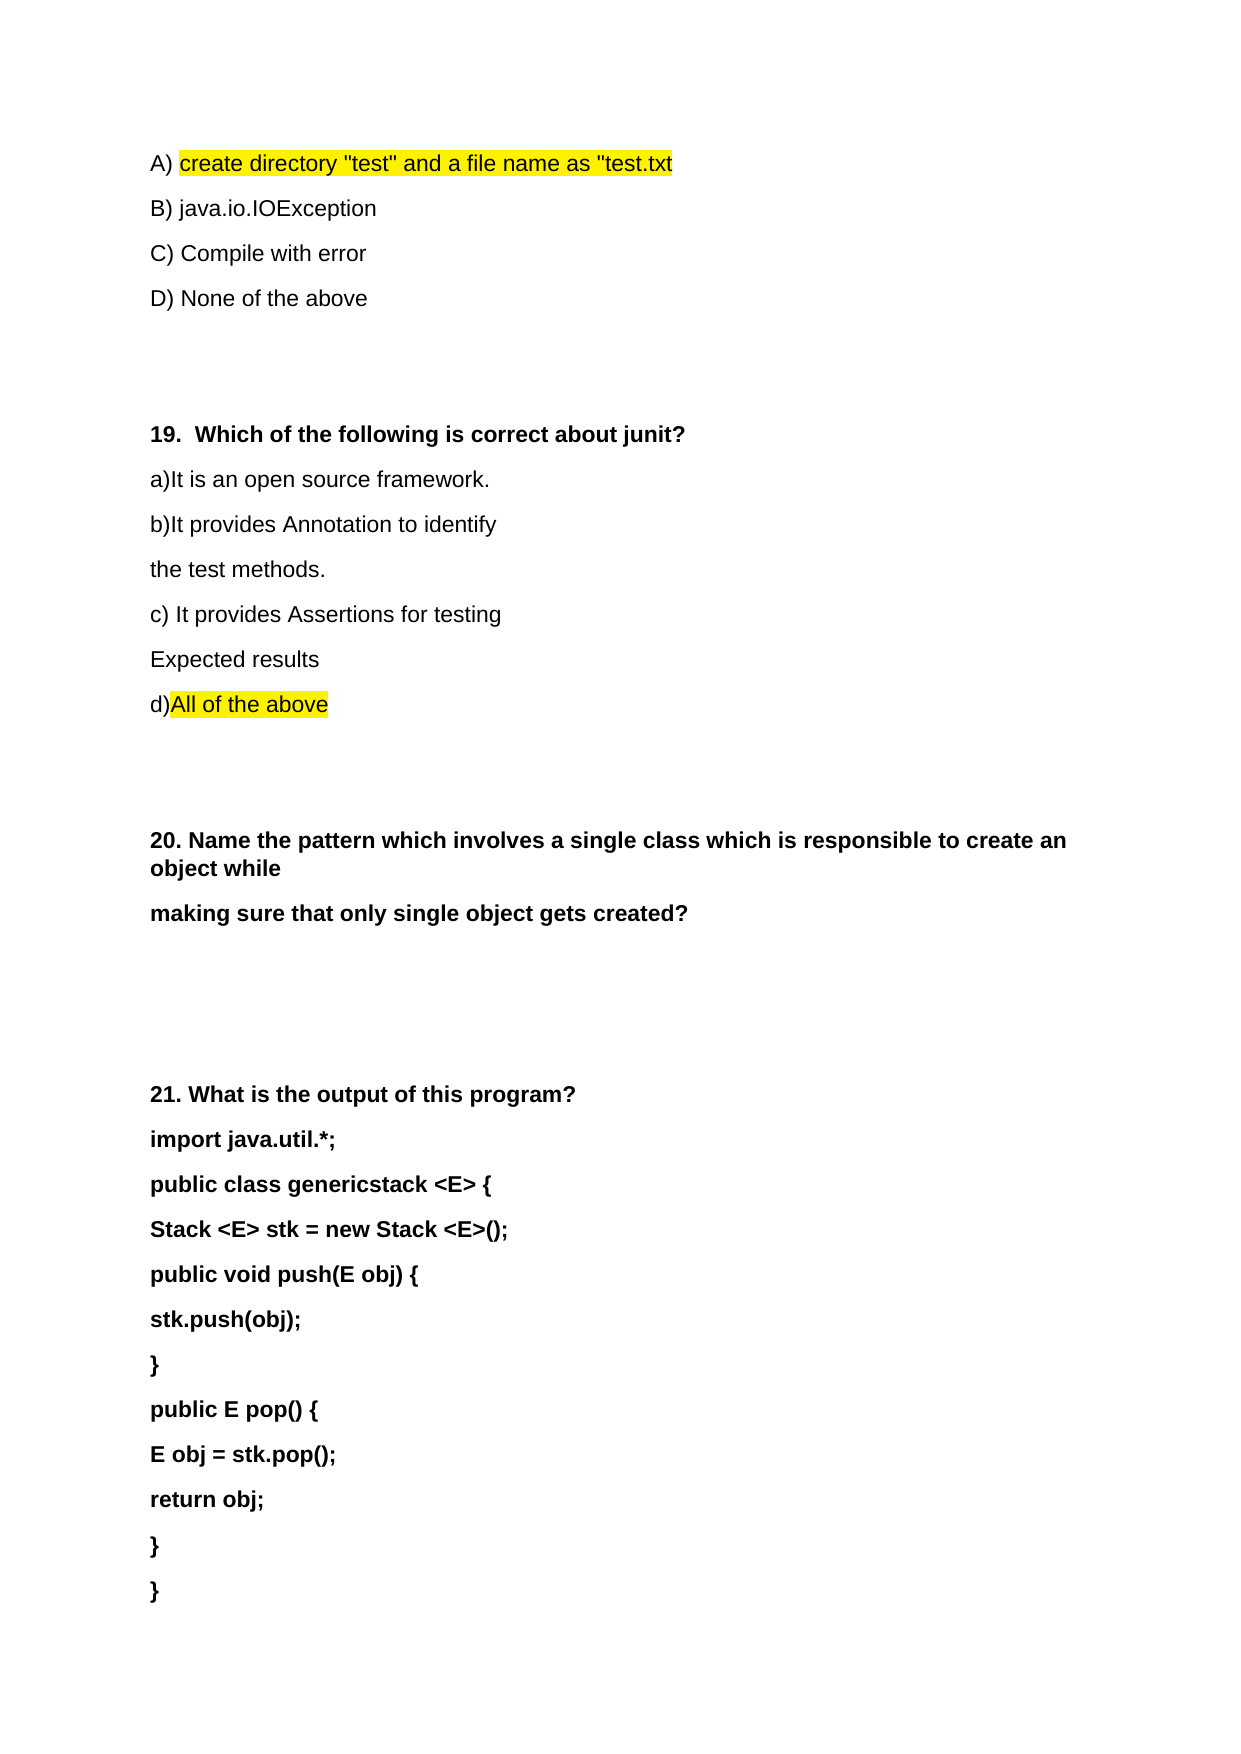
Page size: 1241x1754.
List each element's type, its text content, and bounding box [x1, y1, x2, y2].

text public E pop() { [150, 1396, 1090, 1423]
text Expected results [150, 646, 1090, 672]
text a)It is an open source framework. [150, 466, 1090, 492]
text stk.push(obj); [150, 1306, 1090, 1332]
text public class genericstack <E> { [150, 1171, 1090, 1197]
text 19. Which of the following is correct about junit? [150, 421, 1090, 447]
text c) It provides Assertions for testing [150, 601, 1090, 627]
text public void push(E obj) { [150, 1261, 1090, 1287]
text E obj = stk.pop(); [150, 1441, 1090, 1468]
text the test methods. [150, 556, 1090, 582]
text return obj; [150, 1486, 1090, 1513]
text B) java.io.IOException [150, 195, 1090, 221]
text } [150, 1351, 1090, 1377]
text 21. What is the output of this program? [150, 1081, 1090, 1107]
text import java.util.*; [150, 1126, 1090, 1152]
text b)It provides Annotation to identify [150, 511, 1090, 537]
text making sure that only single object gets created? [150, 900, 1090, 926]
text C) Compile with error [150, 240, 1090, 267]
text 20. Name the pattern which involves a single class which is responsible to create an object while [150, 827, 1090, 881]
text d)All of the above [150, 691, 1090, 718]
text } [150, 1577, 1090, 1603]
text A) create directory "test" and a file name as "test.txt [150, 150, 1090, 176]
text } [150, 1532, 1090, 1558]
text D) None of the above [150, 285, 1090, 312]
text Stack <E> stk = new Stack <E>(); [150, 1216, 1090, 1242]
